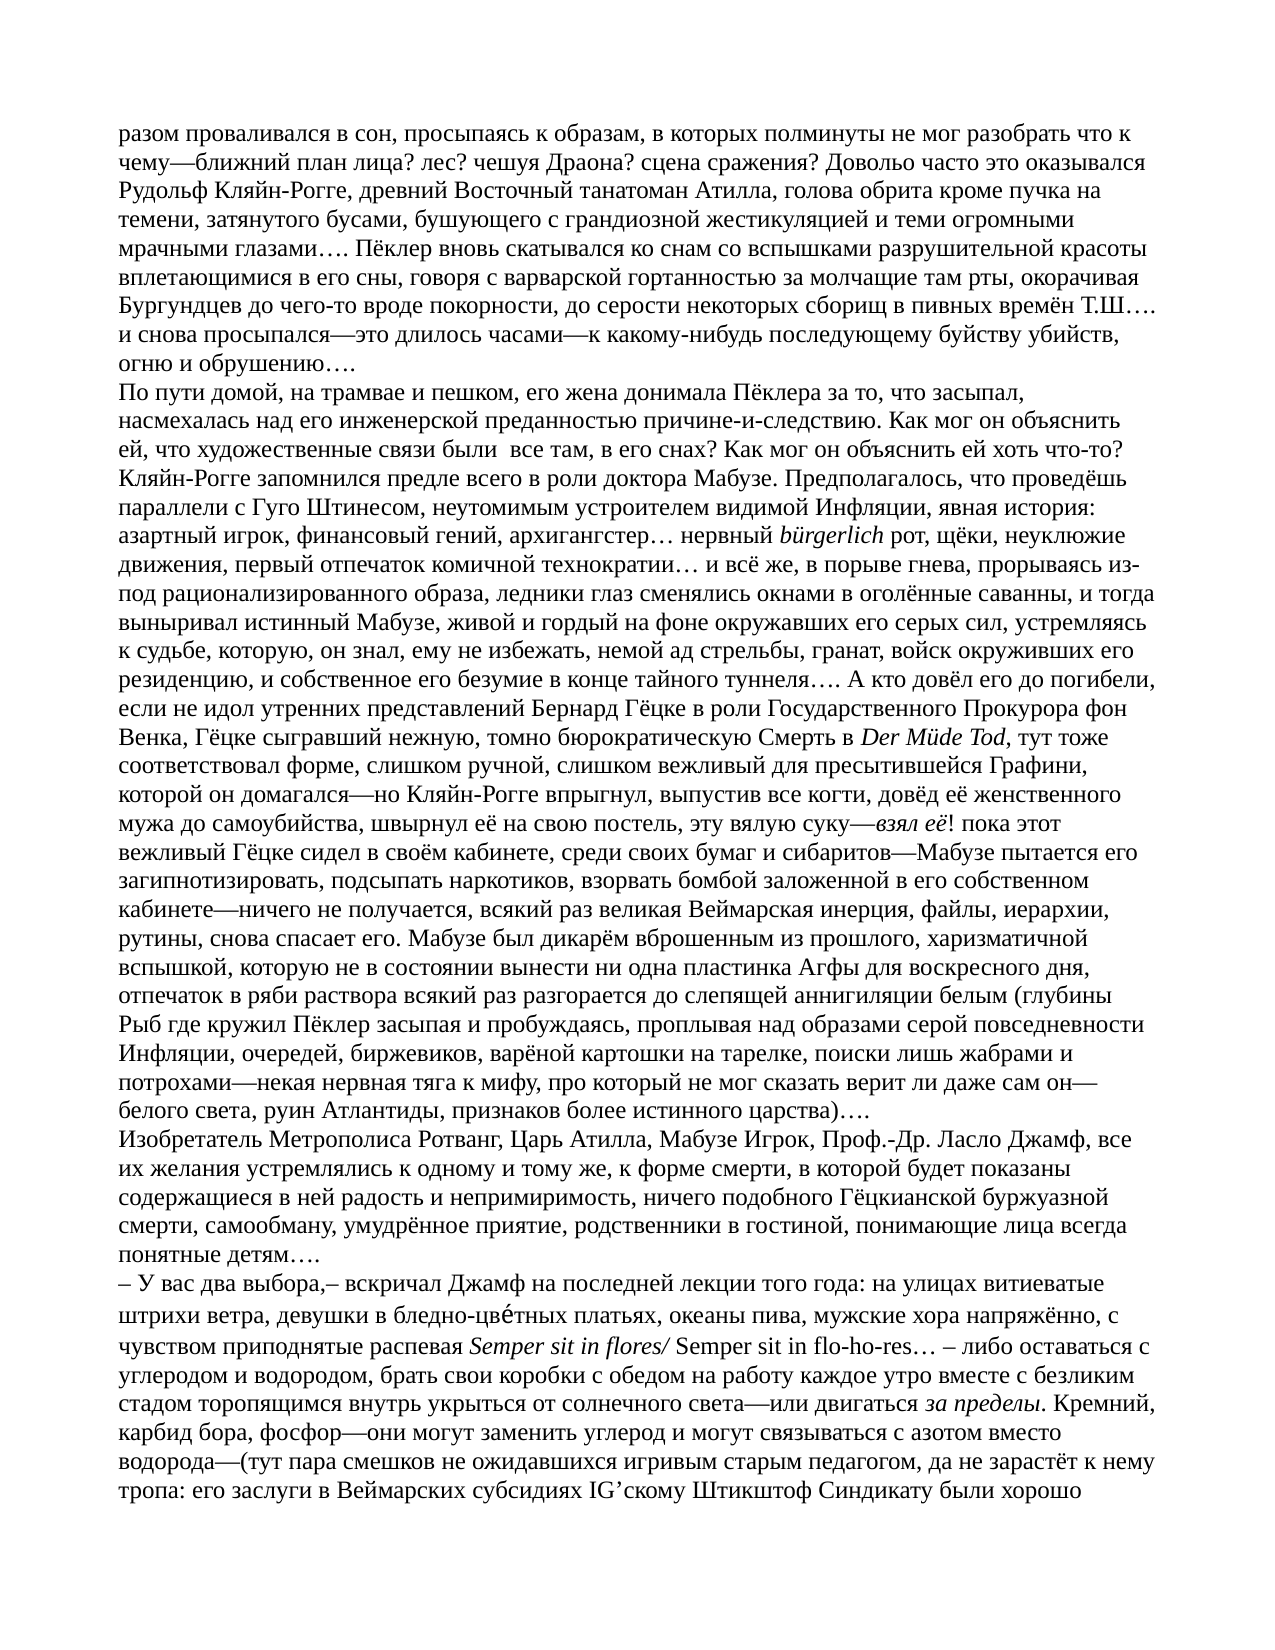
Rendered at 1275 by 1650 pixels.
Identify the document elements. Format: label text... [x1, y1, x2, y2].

text По пути домой, на трамвае и пешком, его жена донимала Пёклера за то, что засыпал, насмехалась над его инженерской преданностью причине-и-следствию. Как мог он объяснить ей, что художественные связи были все там, в его снах? Как мог он объяснить ей хоть что-то? [118, 377, 1157, 463]
text – У вас два выбора,– вскричал Джамф на последней лекции того года: на улицах витиеватые штрихи ветра, девушки в бледно-цве́тных платьях, океаны пива, мужские хора напряжённо, с чувством приподнятые распевая Semper sit in flores/ Semper sit in flo-ho-res… – либо оставаться с углеродом и водородом, брать свои коробки с обедом на работу каждое утро вместе с безликим стадом торопящимся внутрь укрыться от солнечного света—или двигаться за пределы. Кремний, карбид бора, фосфор—они могут заменить углерод и могут связываться с азотом вместо водорода—(тут пара смешков не ожидавшихся игривым старым педагогом, да не зарастёт к нему тропа: его заслуги в Веймарских субсидиях IG’скому Штикштоф Синдикату были хорошо [118, 1268, 1157, 1503]
text Кляйн-Рогге запомнился предле всего в роли доктора Мабузе. Предполагалось, что проведёшь параллели с Гуго Штинесом, неутомимым устроителем видимой Инфляции, явная история: азартный игрок, финансовый гений, архигангстер… нервный bürgerlich рот, щёки, неуклюжие движения, первый отпечаток комичной технократии… и всё же, в порыве гнева, прорываясь из-под рационализированного образа, ледники глаз сменялись окнами в оголённые саванны, и тогда выныривал истинный Мабузе, живой и гордый на фоне окружавших его серых сил, устремляясь к судьбе, которую, он знал, ему не избежать, немой ад стрельбы, гранат, войск окруживших его резиденцию, и собственное его безумие в конце тайного туннеля…. А кто довёл его до погибели, если не идол утренних представлений Бернард Гёцке в роли Государственного Прокурора фон Венка, Гёцке сыгравший нежную, томно бюрократическую Смерть в Der Müde Tod, тут тоже соответствовал форме, слишком ручной, слишком вежливый для пресытившейся Графини, которой он домагался—но Кляйн-Рогге впрыгнул, выпустив все когти, довёд её женственного мужа до самоубийства, швырнул её на свою постель, эту вялую суку—взял её! пока этот вежливый Гёцке сидел в своём кабинете, среди своих бумаг и сибаритов—Мабузе пытается его загипнотизировать, подсыпать наркотиков, взорвать бомбой заложенной в его собственном кабинете—ничего не получается, всякий раз великая Веймарская инерция, файлы, иерархии, рутины, снова спасает его. Мабузе был дикарём вброшенным из прошлого, харизматичной вспышкой, которую не в состоянии вынести ни одна пластинка Агфы для воскресного дня, отпечаток в ряби раствора всякий раз разгорается до слепящей аннигиляции белым (глубины Рыб где кружил Пёклер засыпая и пробуждаясь, проплывая над образами серой повседневности Инфляции, очередей, биржевиков, варёной картошки на тарелке, поиски лишь жабрами и потрохами—некая нервная тяга к мифу, про который не мог сказать верит ли даже сам он—белого света, руин Атлантиды, признаков более истинного царства)…. [118, 463, 1157, 1124]
text разом проваливался в сон, просыпаясь к образам, в которых полминуты не мог разобрать что к чему—ближний план лица? лес? чешуя Драона? сцена сражения? Довольо часто это оказывался Рудольф Кляйн-Рогге, древний Восточный танатоман Атилла, голова обрита кроме пучка на темени, затянутого бусами, бушующего с грандиозной жестикуляцией и теми огромными мрачными глазами…. Пёклер вновь скатывался ко снам со вспышками разрушительной красоты вплетающимися в его сны, говоря с варварской гортанностью за молчащие там рты, окорачивая Бургундцев до чего-то вроде покорности, до серости некоторых сборищ в пивных времён Т.Ш…. и снова просыпался—это длилось часами—к какому-нибудь последующему буйству убийств, огню и обрушению…. [118, 118, 1157, 377]
text Изобретатель Метрополиса Ротванг, Царь Атилла, Мабузе Игрок, Проф.-Др. Ласло Джамф, все их желания устремлялись к одному и тому же, к форме смерти, в которой будет показаны содержащиеся в ней радость и непримиримость, ничего подобного Гёцкианской буржуазной смерти, самообману, умудрённое приятие, родственники в гостиной, понимающие лица всегда понятные детям…. [118, 1124, 1157, 1268]
